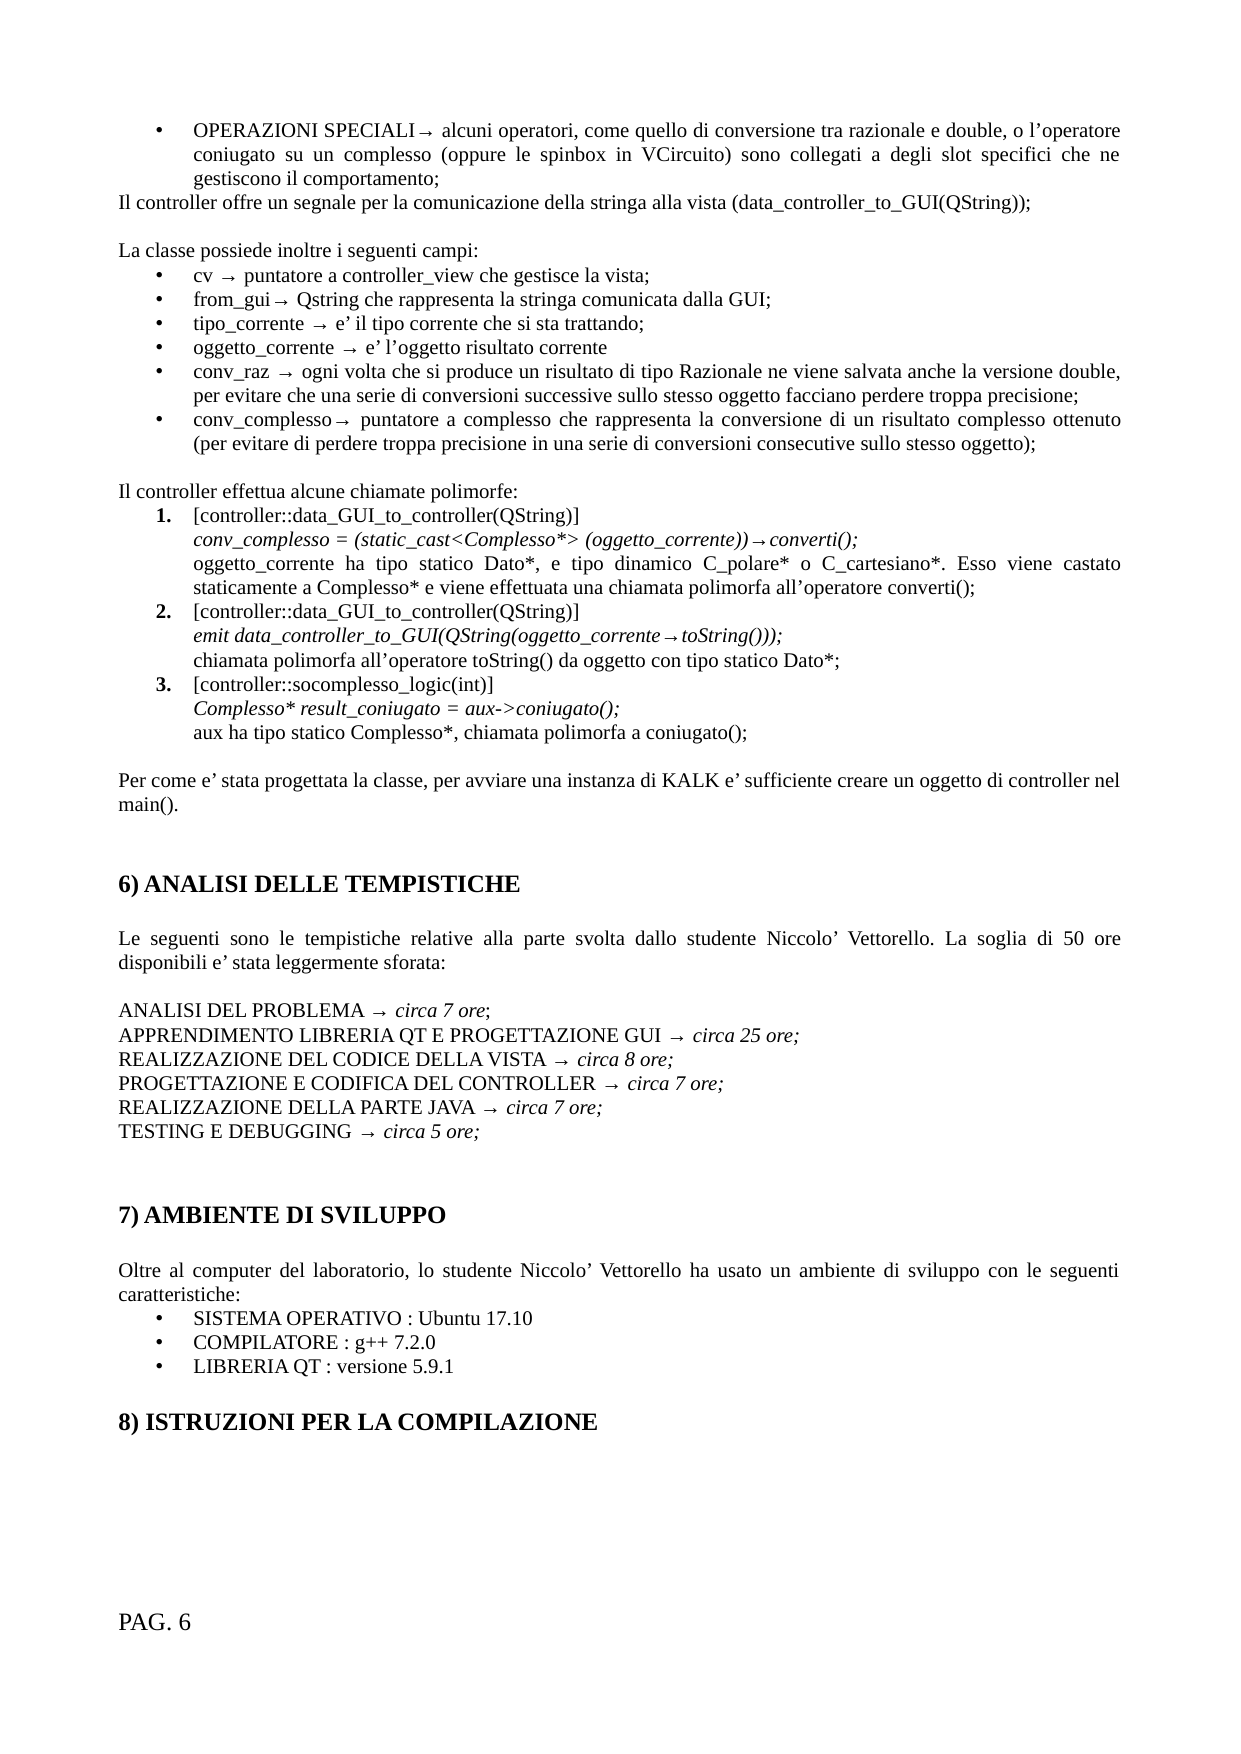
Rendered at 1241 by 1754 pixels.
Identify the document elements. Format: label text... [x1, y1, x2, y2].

list COMPILATORE : g++ 7.2.0 [156, 1330, 1122, 1354]
text 6) ANALISI DELLE TEMPISTICHE [118, 869, 1122, 897]
list [controller::socomplesso_logic(int)] [156, 672, 1122, 696]
text REALIZZAZIONE DELLA PARTE JAVA → circa 7 ore; [118, 1095, 1122, 1119]
text TESTING E DEBUGGING → circa 5 ore; [118, 1119, 1122, 1143]
list chiamata polimorfa all’operatore toString() da oggetto con tipo statico Dato*; [156, 647, 1122, 672]
list tipo_corrente → e’ il tipo corrente che si sta trattando; [156, 311, 1122, 335]
list cv → puntatore a controller_view che gestisce la vista; [156, 262, 1122, 287]
text 8) ISTRUZIONI PER LA COMPILAZIONE [118, 1407, 1122, 1436]
list conv_complesso = (static_cast<Complesso*> (oggetto_corrente))→converti(); [156, 527, 1122, 551]
list oggetto_corrente → e’ l’oggetto risultato corrente [156, 335, 1122, 359]
list OPERAZIONI SPECIALI→ alcuni operatori, come quello di conversione tra razionale e double, o l’operatore coniugato su un complesso (oppure le spinbox in VCircuito) sono collegati a degli slot specifici che ne gestiscono il comportamento; [156, 118, 1122, 190]
list conv_complesso→ puntatore a complesso che rappresenta la conversione di un risultato complesso ottenuto (per evitare di perdere troppa precisione in una serie di conversioni consecutive sullo stesso oggetto); [156, 407, 1122, 455]
list [controller::data_GUI_to_controller(QString)] [156, 503, 1122, 527]
text Il controller effettua alcune chiamate polimorfe: [118, 479, 1122, 503]
text APPRENDIMENTO LIBRERIA QT E PROGETTAZIONE GUI → circa 25 ore; [118, 1022, 1122, 1047]
text Per come e’ stata progettata la classe, per avviare una instanza di KALK e’ sufficiente creare un oggetto di controller nel main(). [118, 768, 1122, 816]
text La classe possiede inoltre i seguenti campi: [118, 238, 1122, 262]
list conv_raz → ogni volta che si produce un risultato di tipo Razionale ne viene salvata anche la versione double, per evitare che una serie di conversioni successive sullo stesso oggetto facciano perdere troppa precisione; [156, 359, 1122, 407]
text PROGETTAZIONE E CODIFICA DEL CONTROLLER → circa 7 ore; [118, 1071, 1122, 1095]
list Complesso* result_coniugato = aux->coniugato(); [156, 696, 1122, 720]
text 7) AMBIENTE DI SVILUPPO [118, 1200, 1122, 1229]
list [controller::data_GUI_to_controller(QString)] [156, 599, 1122, 623]
text Il controller offre un segnale per la comunicazione della stringa alla vista (data_controller_to_GUI(QString)); [118, 190, 1122, 214]
text Oltre al computer del laboratorio, lo studente Niccolo’ Vettorello ha usato un ambiente di sviluppo con le seguenti caratteristiche: [118, 1258, 1122, 1306]
list aux ha tipo statico Complesso*, chiamata polimorfa a coniugato(); [156, 720, 1122, 744]
text REALIZZAZIONE DEL CODICE DELLA VISTA → circa 8 ore; [118, 1047, 1122, 1071]
list SISTEMA OPERATIVO : Ubuntu 17.10 [156, 1306, 1122, 1330]
list emit data_controller_to_GUI(QString(oggetto_corrente→toString())); [156, 623, 1122, 647]
list LIBRERIA QT : versione 5.9.1 [156, 1354, 1122, 1378]
text ANALISI DEL PROBLEMA → circa 7 ore; [118, 998, 1122, 1022]
list oggetto_corrente ha tipo statico Dato*, e tipo dinamico C_polare* o C_cartesiano*. Esso viene castato staticamente a Complesso* e viene effettuata una chiamata polimorfa all’operatore converti(); [156, 551, 1122, 599]
list from_gui→ Qstring che rappresenta la stringa comunicata dalla GUI; [156, 287, 1122, 311]
text Le seguenti sono le tempistiche relative alla parte svolta dallo studente Niccolo’ Vettorello. La soglia di 50 ore disponibili e’ stata leggermente sforata: [118, 926, 1122, 974]
